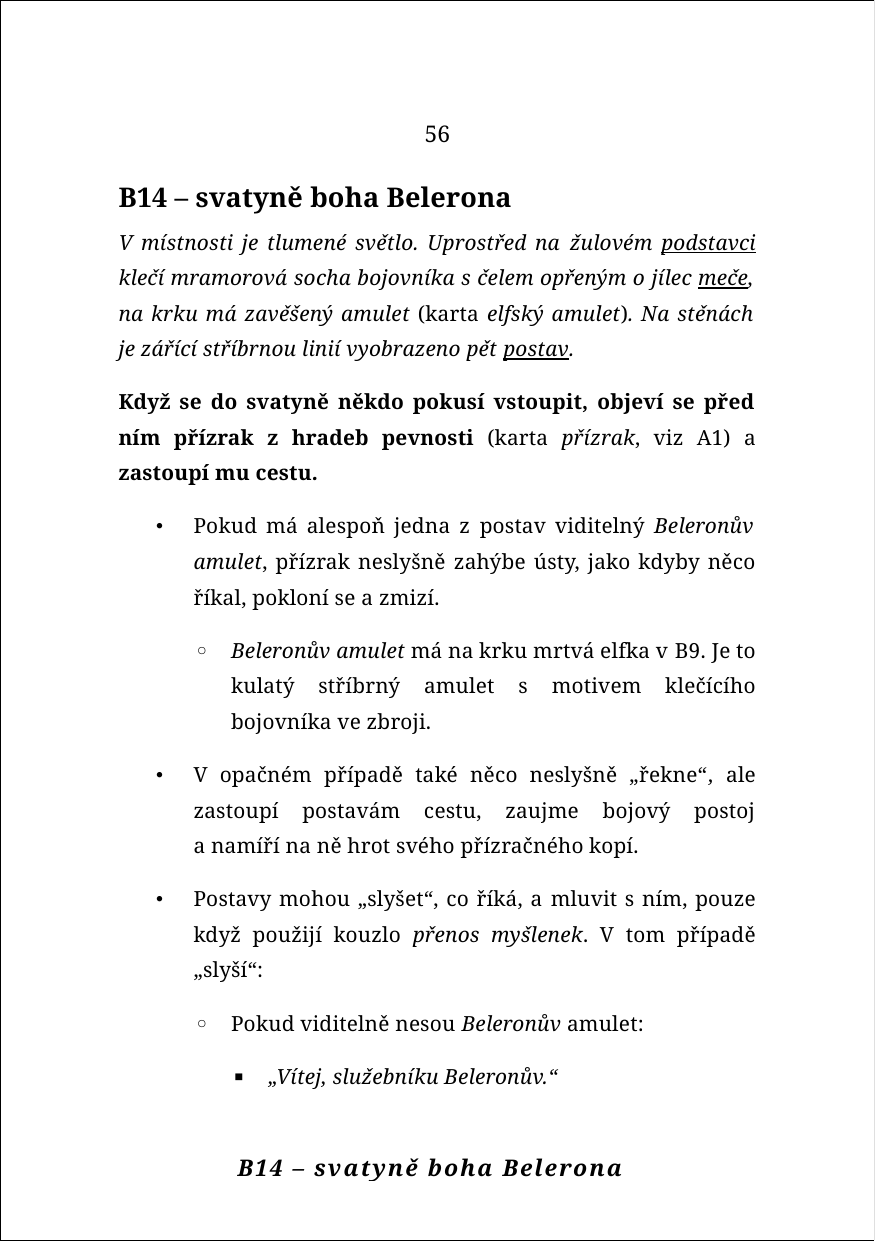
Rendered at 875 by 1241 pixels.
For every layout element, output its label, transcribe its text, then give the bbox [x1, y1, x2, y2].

list Pokud viditelně nesou Beleronův amulet: [193, 1009, 756, 1037]
list Pokud má alespoň jedna z⁠ postav viditelný Beleronův amulet, přízrak neslyšně zahýbe ústy, jako kdyby něco říkal, pokloní se a⁠ zmizí. [156, 512, 756, 611]
text Když se do svatyně někdo pokusí vstoupit, objeví se před ním přízrak z⁠ hradeb pevnosti (karta přízrak, viz A1) a⁠ zastoupí mu cestu. [118, 387, 756, 487]
text V⁠ místnosti je tlumené světlo. Uprostřed na žulovém podstavci klečí mramorová socha bojovníka s⁠ čelem opřeným o⁠ jílec meče, na krku má zavěšený amulet (karta elfský amulet). Na stěnách je zářící stříbrnou linií vyobrazeno pět postav. [118, 228, 756, 363]
subtitle B14 – svatyně boha Belerona [118, 179, 756, 216]
list „Vítej, služebníku Beleronův.“ [231, 1062, 756, 1090]
list V⁠ opačném případě také něco neslyšně „řekne“, ale zastoupí postavám cestu, zaujme bojový postoj a⁠ namíří na ně hrot svého přízračného kopí. [156, 760, 756, 860]
list Beleronův amulet má na krku mrtvá elfka v⁠ B9. Je to kulatý stříbrný amulet s⁠ motivem klečícího bojovníka ve zbroji. [193, 636, 756, 735]
list Postavy mohou „slyšet“, co říká, a⁠ mluvit s⁠ ním, pouze když použijí kouzlo přenos myšlenek. V⁠ tom případě „slyší“: [156, 884, 756, 984]
